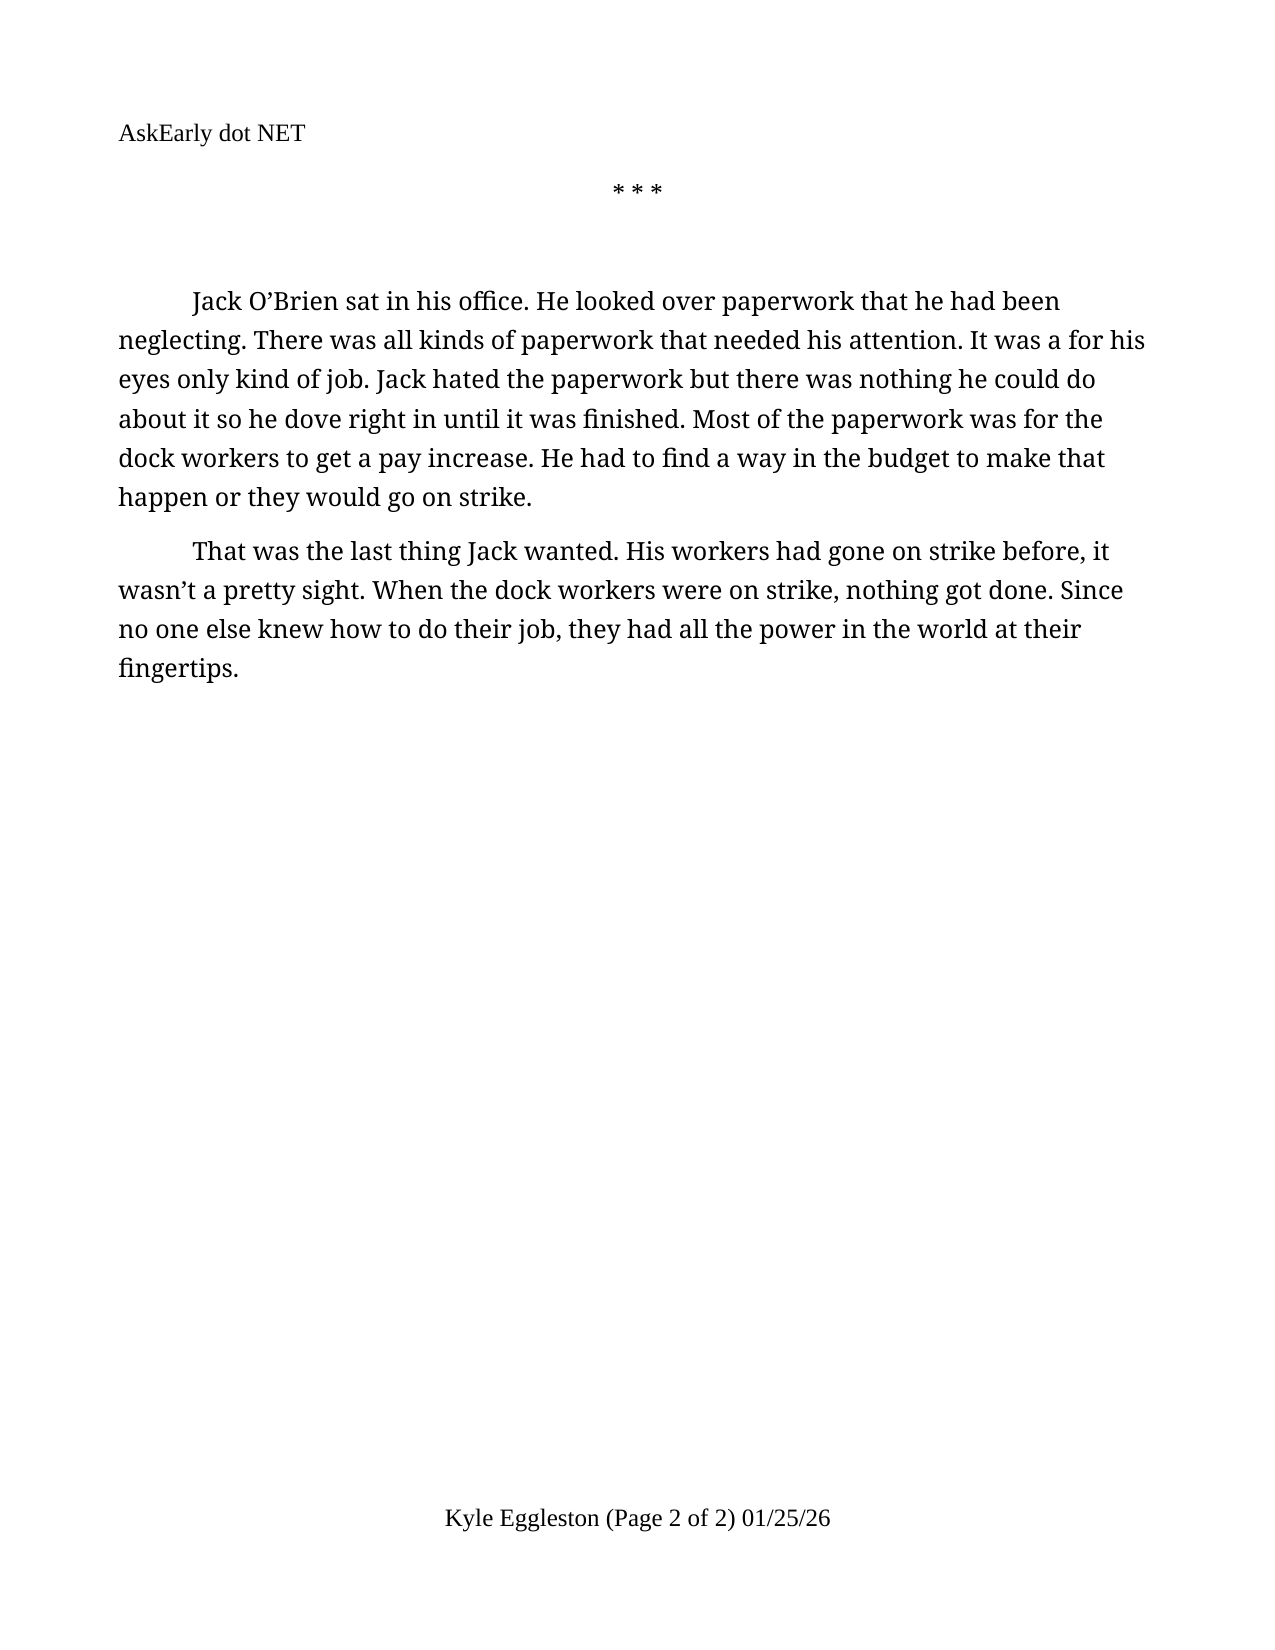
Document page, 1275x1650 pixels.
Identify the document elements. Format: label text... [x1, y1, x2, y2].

text That was the last thing Jack wanted. His workers had gone on strike before, it wasn’t a pretty sight. When the dock workers were on strike, nothing got done. Since no one else knew how to do their job, they had all the power in the world at their fingertips. [118, 533, 1157, 685]
text * * * [118, 176, 1157, 210]
text Jack O’Brien sat in his office. He looked over paperwork that he had been neglecting. There was all kinds of paperwork that needed his attention. It was a for his eyes only kind of job. Jack hated the paperwork but there was nothing he could do about it so he dove right in until it was finished. Most of the paperwork was for the dock workers to get a pay increase. He had to find a way in the budget to make that happen or they would go on strike. [118, 284, 1157, 514]
